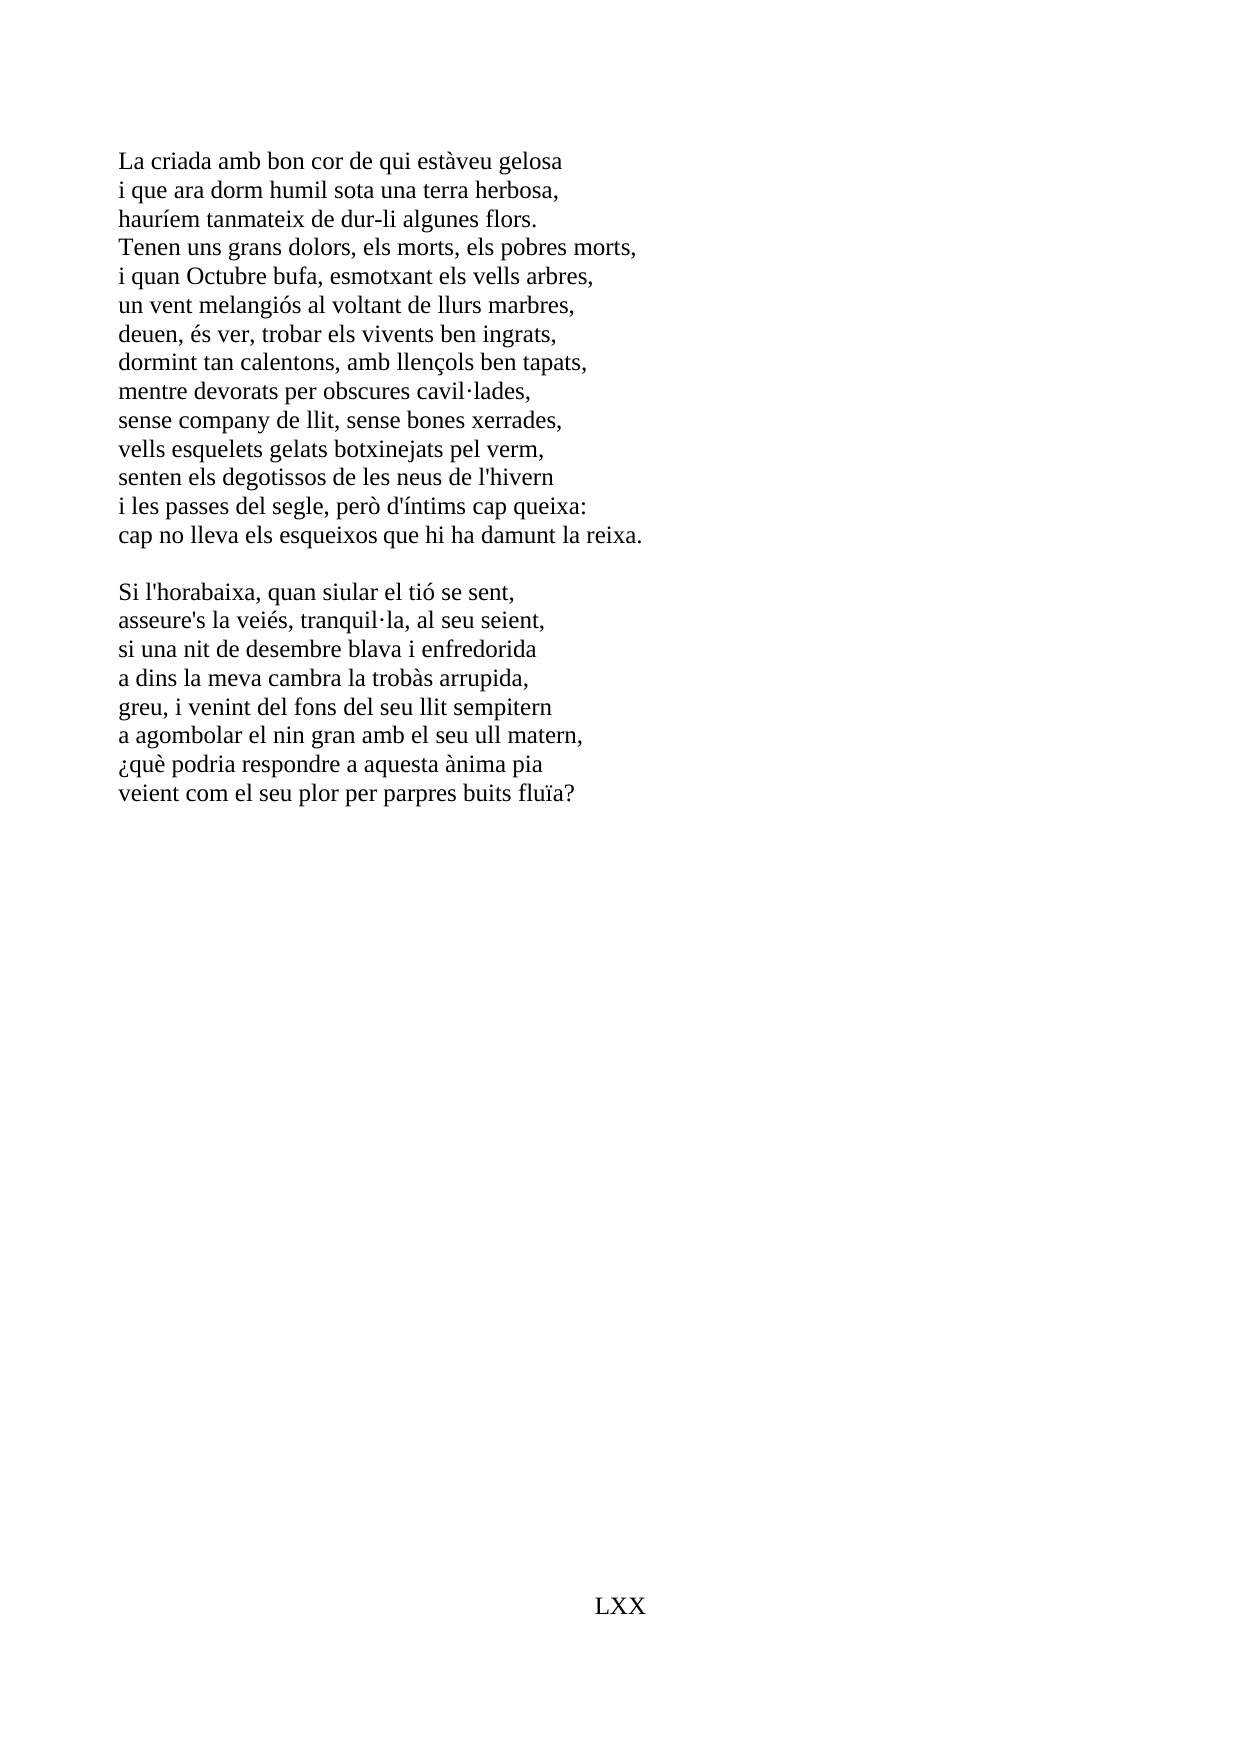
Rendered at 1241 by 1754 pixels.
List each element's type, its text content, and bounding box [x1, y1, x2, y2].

text Tenen uns grans dolors, els morts, els pobres morts, [118, 232, 1122, 261]
text a agombolar el nin gran amb el seu ull matern, [118, 720, 1122, 749]
text i que ara dorm humil sota una terra herbosa, [118, 175, 1122, 204]
text a dins la meva cambra la trobàs arrupida, [118, 663, 1122, 692]
text sense company de llit, sense bones xerrades, [118, 405, 1122, 434]
text greu, i venint del fons del seu llit sempitern [118, 692, 1122, 720]
text i quan Octubre bufa, esmotxant els vells arbres, [118, 261, 1122, 290]
text La criada amb bon cor de qui estàveu gelosa [118, 146, 1122, 175]
text asseure's la veiés, tranquil·la, al seu seient, [118, 605, 1122, 634]
text mentre devorats per obscures cavil·lades, [118, 376, 1122, 405]
text vells esquelets gelats botxinejats pel verm, [118, 434, 1122, 462]
text senten els degotissos de les neus de l'hivern [118, 462, 1122, 491]
text veient com el seu plor per parpres buits fluïa? [118, 778, 1122, 807]
text dormint tan calentons, amb llençols ben tapats, [118, 347, 1122, 376]
text i les passes del segle, però d'íntims cap queixa: [118, 491, 1122, 520]
text hauríem tanmateix de dur-li algunes flors. [118, 204, 1122, 232]
text cap no lleva els esqueixos que hi ha damunt la reixa. [118, 520, 1122, 549]
text LXX [118, 1591, 1122, 1620]
text ¿què podria respondre a aquesta ànima pia [118, 749, 1122, 778]
text si una nit de desembre blava i enfredorida [118, 634, 1122, 663]
text Si l'horabaixa, quan siular el tió se sent, [118, 577, 1122, 605]
text deuen, és ver, trobar els vivents ben ingrats, [118, 319, 1122, 347]
text un vent melangiós al voltant de llurs marbres, [118, 290, 1122, 319]
